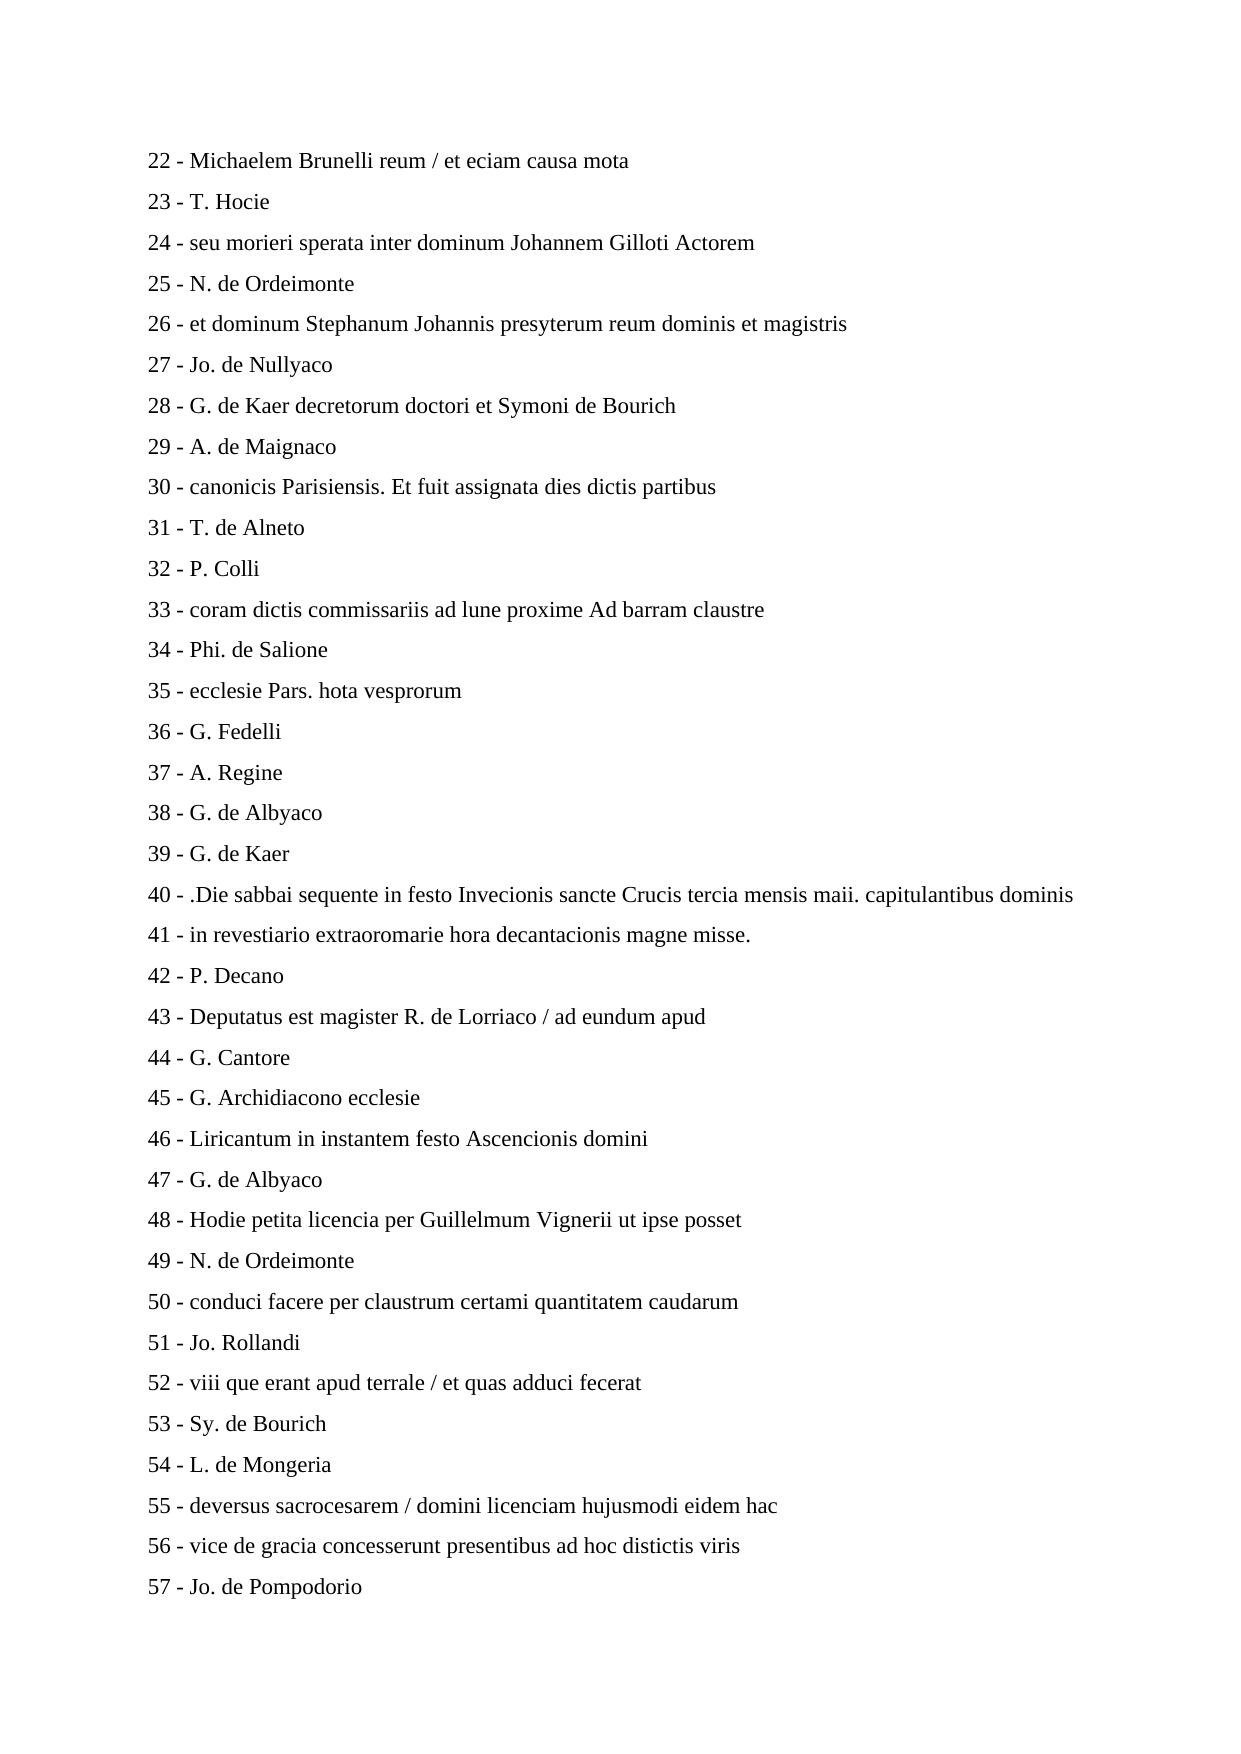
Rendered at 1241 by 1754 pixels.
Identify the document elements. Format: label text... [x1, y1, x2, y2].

text 55 - deversus sacrocesarem / domini licenciam hujusmodi eidem hac [148, 1492, 1093, 1518]
text 29 - A. de Maignaco [148, 433, 1093, 459]
text 23 - T. Hocie [148, 188, 1093, 215]
text 27 - Jo. de Nullyaco [148, 351, 1093, 378]
text 52 - viii que erant apud terrale / et quas adduci fecerat [148, 1369, 1093, 1396]
text 41 - in revestiario extraoromarie hora decantacionis magne misse. [148, 921, 1093, 948]
text 42 - P. Decano [148, 962, 1093, 988]
text 22 - Michaelem Brunelli reum / et eciam causa mota [148, 148, 1093, 174]
text 46 - Liricantum in instantem festo Ascencionis domini [148, 1125, 1093, 1151]
text 53 - Sy. de Bourich [148, 1410, 1093, 1437]
text 48 - Hodie petita licencia per Guillelmum Vignerii ut ipse posset [148, 1207, 1093, 1233]
text 56 - vice de gracia concesserunt presentibus ad hoc distictis viris [148, 1532, 1093, 1559]
text 31 - T. de Alneto [148, 514, 1093, 541]
text 43 - Deputatus est magister R. de Lorriaco / ad eundum apud [148, 1003, 1093, 1029]
text 40 - .Die sabbai sequente in festo Invecionis sancte Crucis tercia mensis maii. capitulantibus dominis [148, 881, 1093, 907]
text 45 - G. Archidiacono ecclesie [148, 1084, 1093, 1111]
text 49 - N. de Ordeimonte [148, 1247, 1093, 1274]
text 37 - A. Regine [148, 758, 1093, 785]
text 38 - G. de Albyaco [148, 799, 1093, 826]
text 35 - ecclesie Pars. hota vesprorum [148, 677, 1093, 703]
text 34 - Phi. de Salione [148, 636, 1093, 663]
text 44 - G. Cantore [148, 1044, 1093, 1070]
text 39 - G. de Kaer [148, 840, 1093, 866]
text 25 - N. de Ordeimonte [148, 270, 1093, 296]
text 47 - G. de Albyaco [148, 1166, 1093, 1192]
text 33 - coram dictis commissariis ad lune proxime Ad barram claustre [148, 596, 1093, 622]
text 57 - Jo. de Pompodorio [148, 1573, 1093, 1599]
text 54 - L. de Mongeria [148, 1451, 1093, 1477]
text 24 - seu morieri sperata inter dominum Johannem Gilloti Actorem [148, 229, 1093, 255]
text 50 - conduci facere per claustrum certami quantitatem caudarum [148, 1288, 1093, 1314]
text 36 - G. Fedelli [148, 718, 1093, 744]
text 28 - G. de Kaer decretorum doctori et Symoni de Bourich [148, 392, 1093, 418]
text 32 - P. Colli [148, 555, 1093, 581]
text 30 - canonicis Parisiensis. Et fuit assignata dies dictis partibus [148, 473, 1093, 500]
text 51 - Jo. Rollandi [148, 1329, 1093, 1355]
text 26 - et dominum Stephanum Johannis presyterum reum dominis et magistris [148, 311, 1093, 337]
